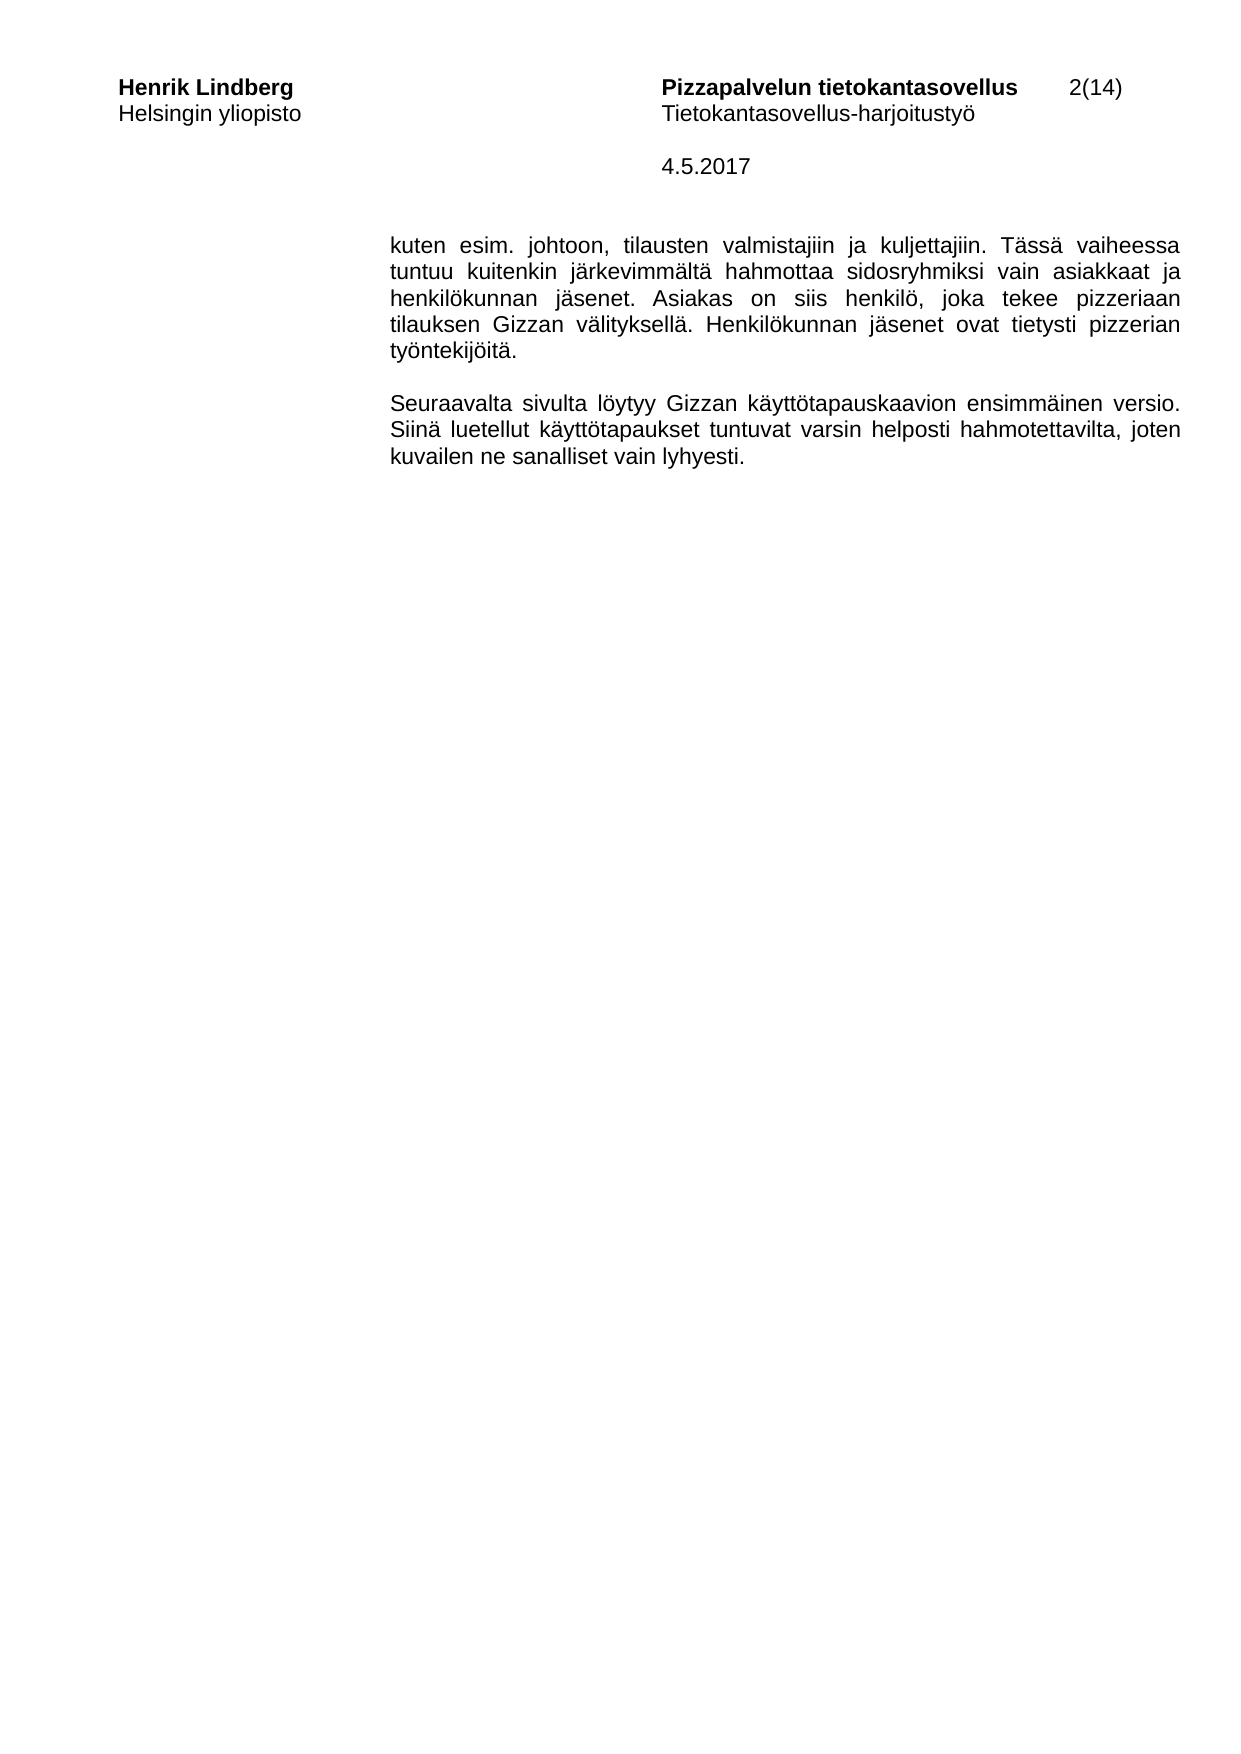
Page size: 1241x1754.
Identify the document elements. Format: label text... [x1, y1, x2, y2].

text Seuraavalta sivulta löytyy Gizzan käyttötapauskaavion ensimmäinen versio. Siinä luetellut käyttötapaukset tuntuvat varsin helposti hahmotettavilta, joten kuvailen ne sanalliset vain lyhyesti. [118, 390, 1181, 469]
text kuten esim. johtoon, tilausten valmistajiin ja kuljettajiin. Tässä vaiheessa tuntuu kuitenkin järkevimmältä hahmottaa sidosryhmiksi vain asiakkaat ja henkilökunnan jäsenet. Asiakas on siis henkilö, joka tekee pizzeriaan tilauksen Gizzan välityksellä. Henkilökunnan jäsenet ovat tietysti pizzerian työntekijöitä. [118, 232, 1181, 364]
